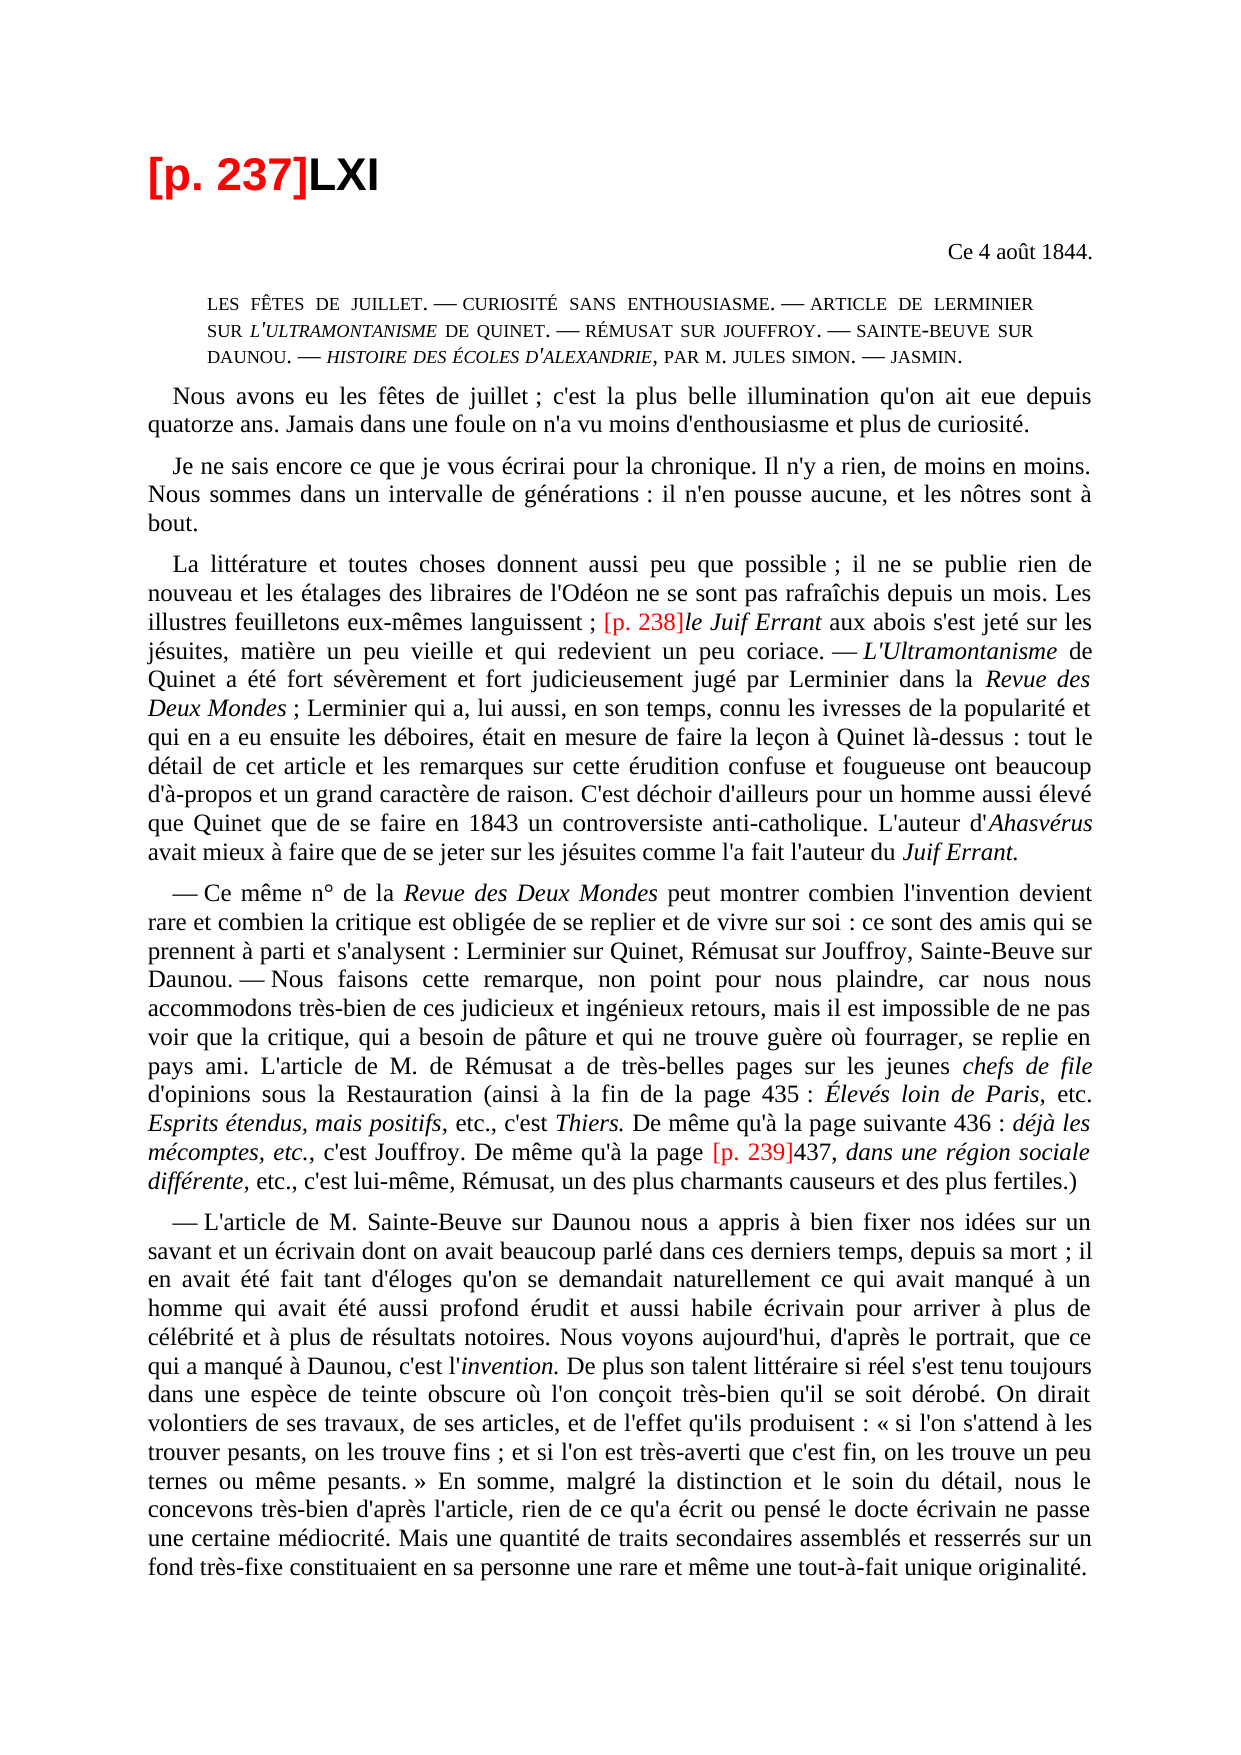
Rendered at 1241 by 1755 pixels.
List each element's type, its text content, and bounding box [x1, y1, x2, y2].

text La littérature et toutes choses donnent aussi peu que possible ; il ne se publie rien de nouveau et les étalages des libraires de l'Odéon ne se sont pas rafraîchis depuis un mois. Les illustres feuilletons eux-mêmes languissent ; [p. 238]le Juif Errant aux abois s'est jeté sur les jésuites, matière un peu vieille et qui redevient un peu coriace. — L'Ultramontanisme de Quinet a été fort sévèrement et fort judicieusement jugé par Lerminier dans la Revue des Deux Mondes ; Lerminier qui a, lui aussi, en son temps, connu les ivresses de la popularité et qui en a eu ensuite les déboires, était en mesure de faire la leçon à Quinet là-dessus : tout le détail de cet article et les remarques sur cette érudition confuse et fougueuse ont beaucoup d'à-propos et un grand caractère de raison. C'est déchoir d'ailleurs pour un homme aussi élevé que Quinet que de se faire en 1843 un controversiste anti-catholique. L'auteur d'Ahasvérus avait mieux à faire que de se jeter sur les jésuites comme l'a fait l'auteur du Juif Errant. [148, 549, 1093, 866]
text — L'article de M. Sainte-Beuve sur Daunou nous a appris à bien fixer nos idées sur un savant et un écrivain dont on avait beaucoup parlé dans ces derniers temps, depuis sa mort ; il en avait été fait tant d'éloges qu'on se demandait naturellement ce qui avait manqué à un homme qui avait été aussi profond érudit et aussi habile écrivain pour arriver à plus de célébrité et à plus de résultats notoires. Nous voyons aujourd'hui, d'après le portrait, que ce qui a manqué à Daunou, c'est l'invention. De plus son talent littéraire si réel s'est tenu toujours dans une espèce de teinte obscure où l'on conçoit très-bien qu'il se soit dérobé. On dirait volontiers de ses travaux, de ses articles, et de l'effet qu'ils produisent : « si l'on s'attend à les trouver pesants, on les trouve fins ; et si l'on est très-averti que c'est fin, on les trouve un peu ternes ou même pesants. » En somme, malgré la distinction et le soin du détail, nous le concevons très-bien d'après l'article, rien de ce qu'a écrit ou pensé le docte écrivain ne passe une certaine médiocrité. Mais une quantité de traits secondaires assemblés et resserrés sur un fond très-fixe constituaient en sa personne une rare et même une tout-à-fait unique originalité. [148, 1207, 1093, 1581]
text les fêtes de juillet. — curiosité sans enthousiasme. — article de lerminier sur l'ultramontanisme de quinet. — rémusat sur jouffroy. — sainte-beuve sur daunou. — histoire des écoles d'alexandrie, par m. jules simon. — jasmin. [207, 289, 1033, 368]
text Je ne sais encore ce que je vous écrirai pour la chronique. Il n'y a rien, de moins en moins. Nous sommes dans un intervalle de générations : il n'en pousse aucune, et les nôtres sont à bout. [148, 451, 1093, 537]
subtitle [p. 237]LXI [148, 148, 1093, 200]
text Ce 4 août 1844. [148, 238, 1093, 264]
text — Ce même n° de la Revue des Deux Mondes peut montrer combien l'invention devient rare et combien la critique est obligée de se replier et de vivre sur soi : ce sont des amis qui se prennent à parti et s'analysent : Lerminier sur Quinet, Rémusat sur Jouffroy, Sainte-Beuve sur Daunou. — Nous faisons cette remarque, non point pour nous plaindre, car nous nous accommodons très-bien de ces judicieux et ingénieux retours, mais il est impossible de ne pas voir que la critique, qui a besoin de pâture et qui ne trouve guère où fourrager, se replie en pays ami. L'article de M. de Rémusat a de très-belles pages sur les jeunes chefs de file d'opinions sous la Restauration (ainsi à la fin de la page 435 : Élevés loin de Paris, etc. Esprits étendus, mais positifs, etc., c'est Thiers. De même qu'à la page suivante 436 : déjà les mécomptes, etc., c'est Jouffroy. De même qu'à la page [p. 239]437, dans une région sociale différente, etc., c'est lui-même, Rémusat, un des plus charmants causeurs et des plus fertiles.) [148, 878, 1093, 1194]
text Nous avons eu les fêtes de juillet ; c'est la plus belle illumination qu'on ait eue depuis quatorze ans. Jamais dans une foule on n'a vu moins d'enthousiasme et plus de curiosité. [148, 381, 1093, 438]
